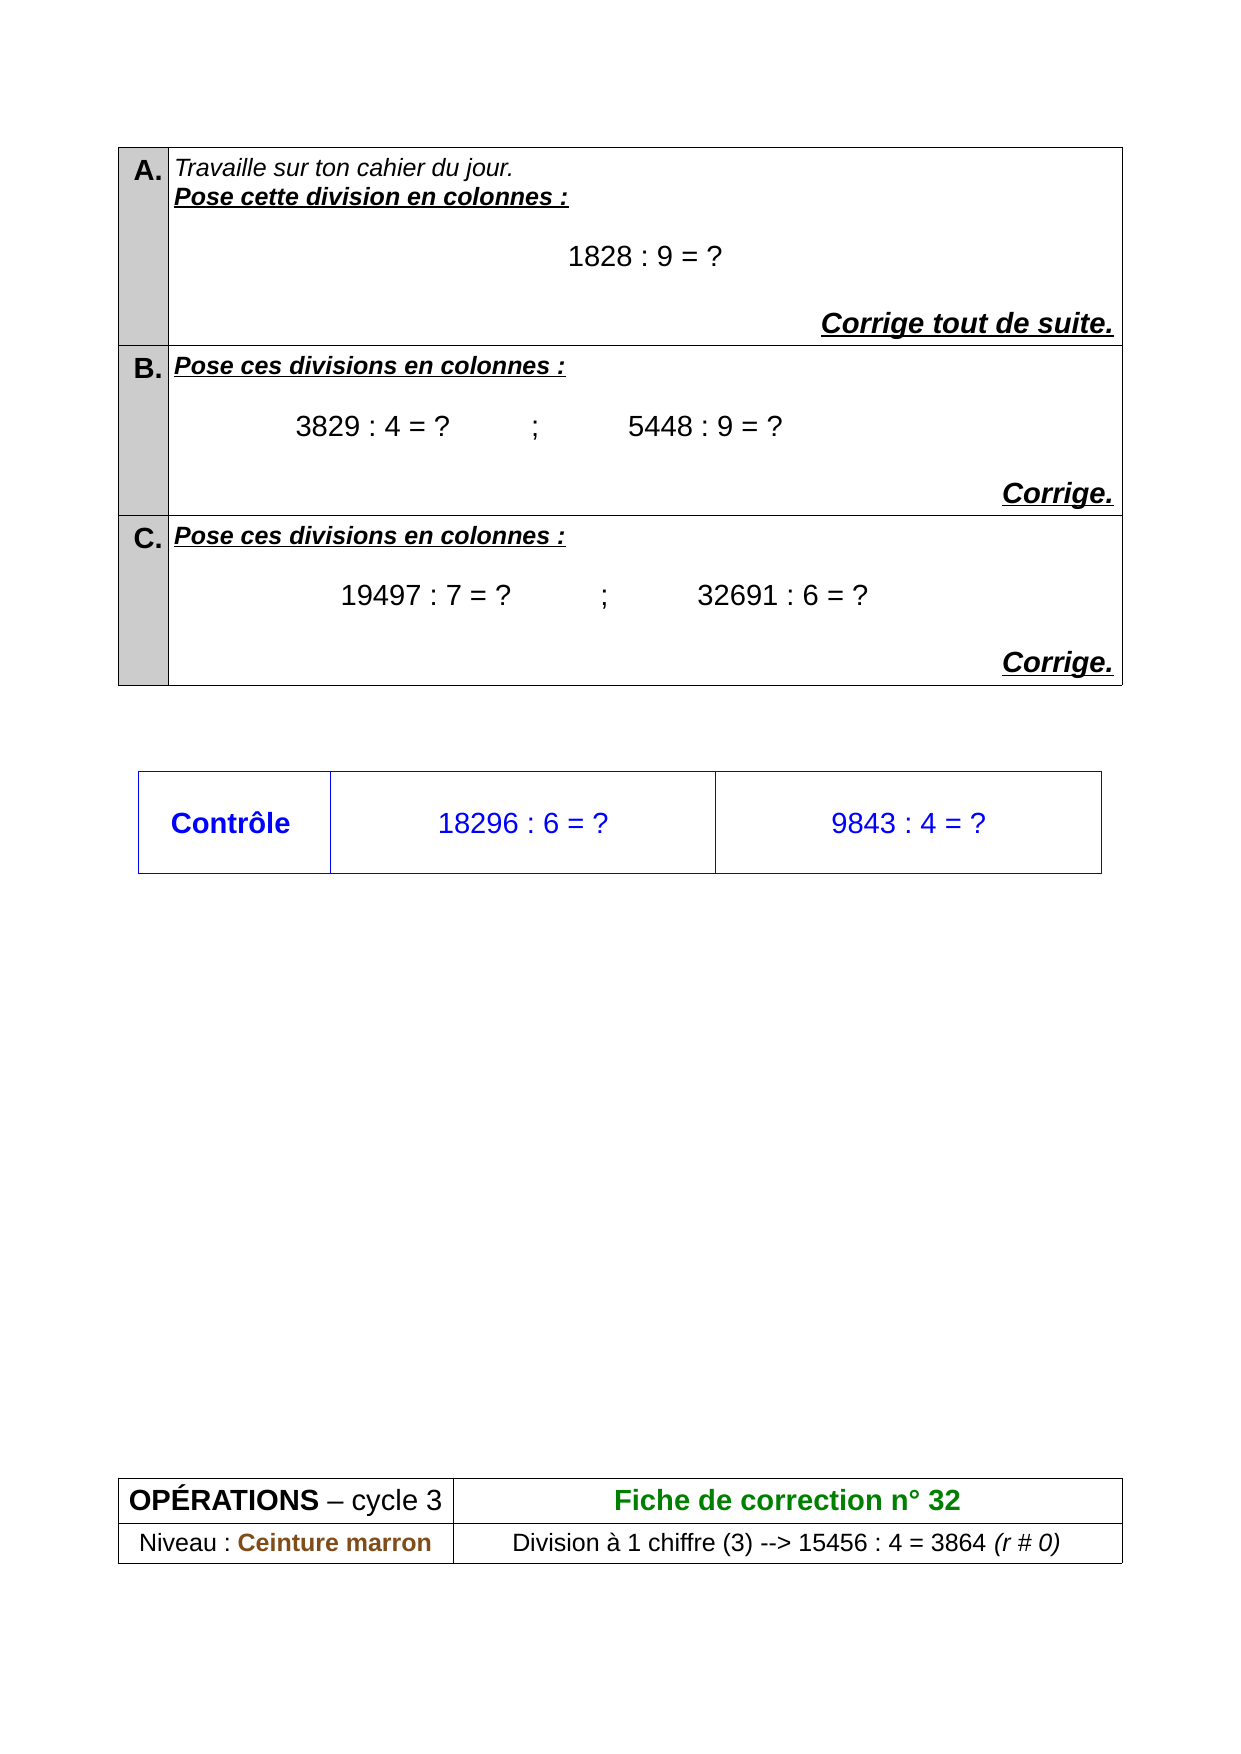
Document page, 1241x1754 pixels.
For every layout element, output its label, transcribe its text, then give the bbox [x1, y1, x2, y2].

table_header A. [119, 148, 168, 345]
table_cell Pose ces divisions en colonnes : 3829 : 4 = ? ; 5448 : 9 = ? Corrige. [169, 346, 1122, 515]
table_cell C. [119, 516, 168, 685]
table_header Contrôle [139, 772, 330, 873]
table_header Fiche de correction n° 32 [454, 1479, 1122, 1523]
table_header Travaille sur ton cahier du jour. Pose cette division en colonnes : 1828 : 9 = ? Corrige tout de suite. [169, 148, 1122, 345]
table_cell Niveau : Ceinture marron [119, 1524, 453, 1563]
table_header 18296 : 6 = ? [331, 772, 715, 873]
table_header opérations – cycle 3 [119, 1479, 453, 1523]
table_header 9843 : 4 = ? [716, 772, 1101, 873]
table_cell Division à 1 chiffre (3) --> 15456 : 4 = 3864 (r # 0) [454, 1524, 1122, 1563]
table_cell Pose ces divisions en colonnes : 19497 : 7 = ? ; 32691 : 6 = ? Corrige. [169, 516, 1122, 685]
table_cell B. [119, 346, 168, 515]
